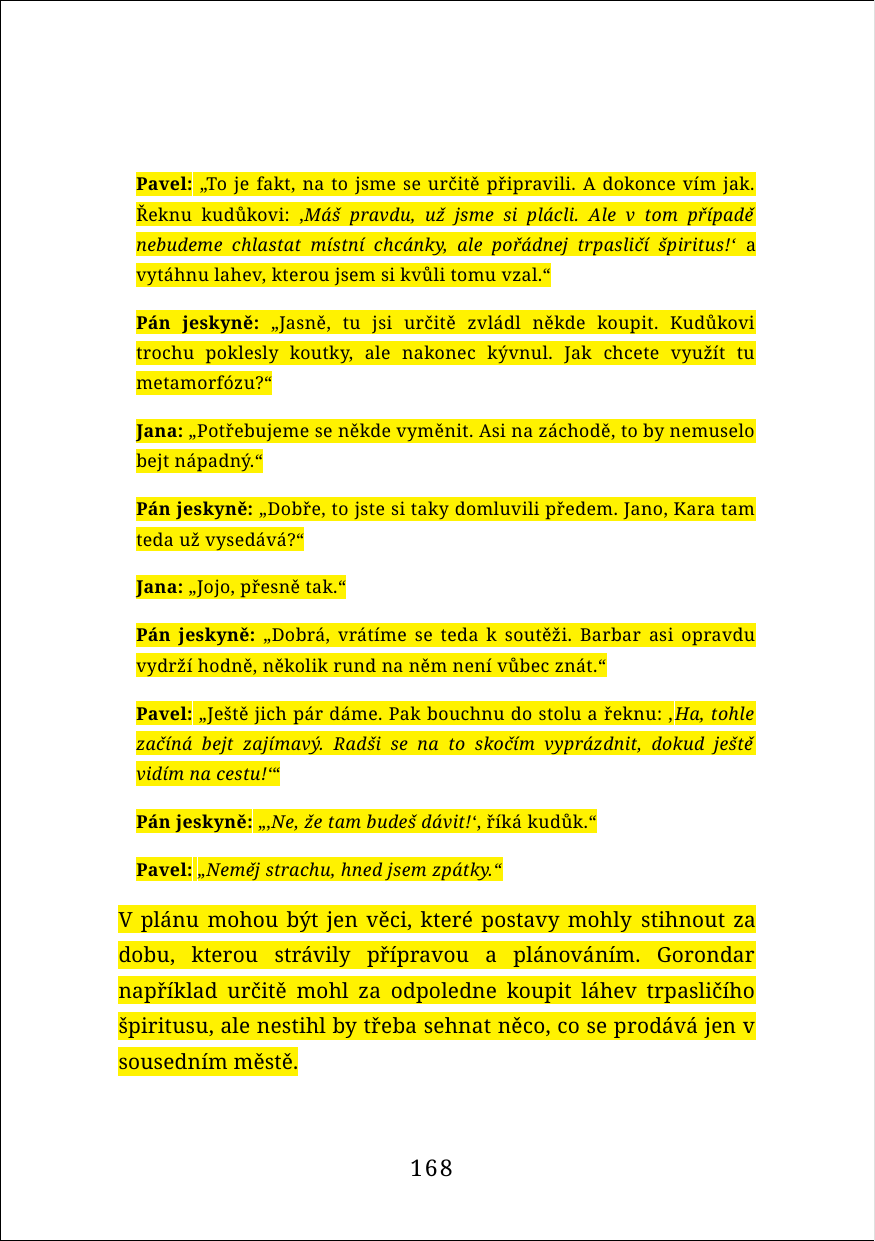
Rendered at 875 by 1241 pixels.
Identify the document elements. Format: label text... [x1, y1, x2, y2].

text Jana: „Potřebujeme se někde vyměnit. Asi na záchodě, to by nemuselo bejt nápadný.“ [136, 419, 756, 473]
text Pán jeskyně: „Jasně, tu jsi určitě zvládl někde koupit. Kudůkovi trochu poklesly koutky, ale nakonec kývnul. Jak chcete využít tu metamorfózu?“ [136, 310, 756, 395]
text Jana: „Jojo, přesně tak.“ [136, 575, 756, 599]
text Pavel: „Neměj strachu, hned jsem zpátky.“ [136, 857, 756, 881]
text V plánu mohou být jen věci, které postavy mohly stihnout za dobu, kterou strávily přípravou a plánováním. Gorondar například určitě mohl za odpoledne koupit láhev trpasličího špiritusu, ale nestihl by třeba sehnat něco, co se prodává jen v sousedním městě. [118, 905, 756, 1076]
text Pán jeskyně: „Dobrá, vrátíme se teda k soutěži. Barbar asi opravdu vydrží hodně, několik rund na něm není vůbec znát.“ [136, 623, 756, 677]
text Pán jeskyně: „‚Ne, že tam budeš dávit!‘, říká kudůk.“ [136, 809, 756, 833]
text Pán jeskyně: „Dobře, to jste si taky domluvili předem. Jano, Kara tam teda už vysedává?“ [136, 497, 756, 551]
text Pavel: „Ještě jich pár dáme. Pak bouchnu do stolu a řeknu: ‚Ha, tohle začíná bejt zajímavý. Radši se na to skočím vyprázdnit, dokud ještě vidím na cestu!‘“ [136, 701, 756, 786]
text Pavel: „To je fakt, na to jsme se určitě připravili. A dokonce vím jak. Řeknu kudůkovi: ‚Máš pravdu, už jsme si plácli. Ale v tom případě nebudeme chlastat místní chcánky, ale pořádnej trpasličí špiritus!‘ a vytáhnu lahev, kterou jsem si kvůli tomu vzal.“ [136, 172, 756, 287]
